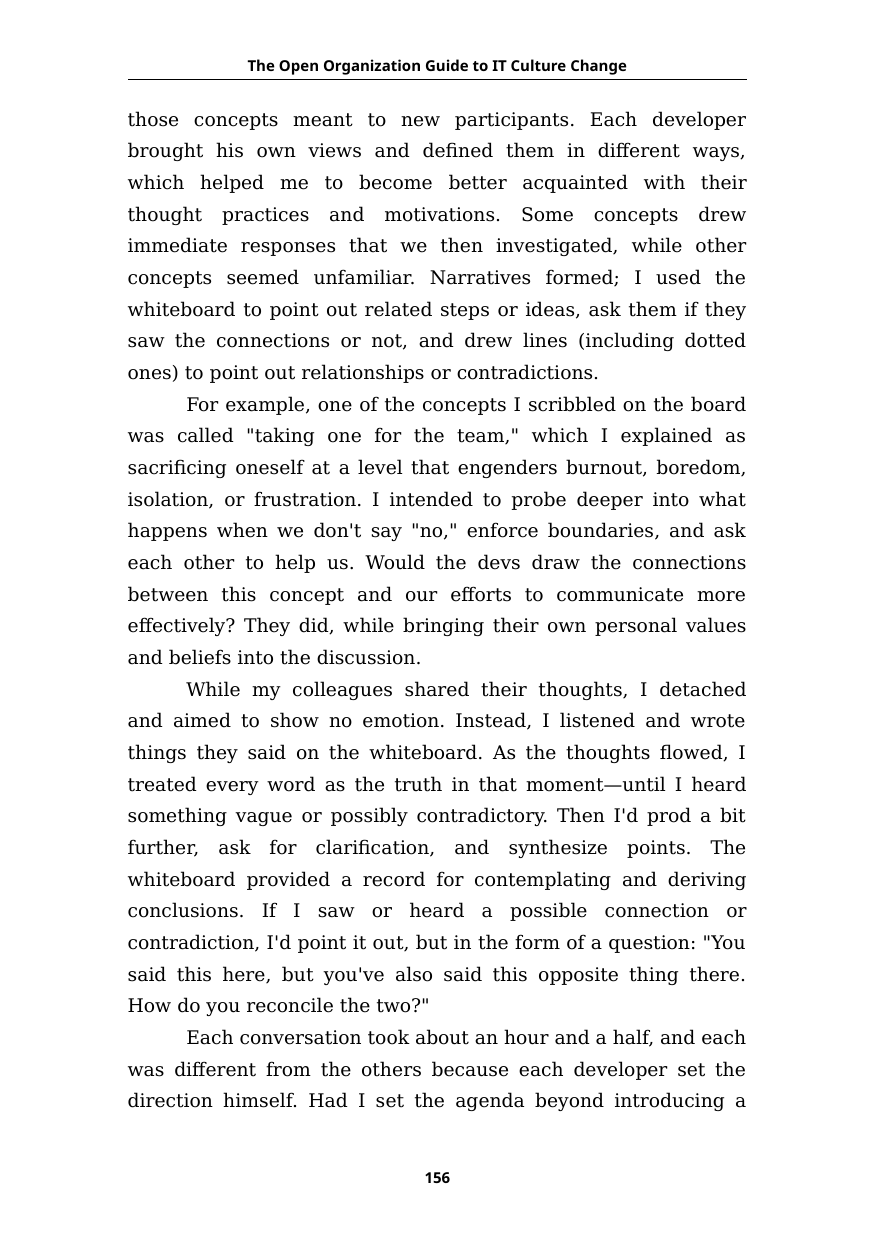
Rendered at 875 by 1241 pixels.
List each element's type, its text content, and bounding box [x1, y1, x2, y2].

text For example, one of the concepts I scribbled on the board was called "taking one for the team," which I explained as sacrificing oneself at a level that engenders burnout, boredom, isolation, or frustration. I intended to probe deeper into what happens when we don't say "no," enforce boundaries, and ask each other to help us. Would the devs draw the connections between this concept and our efforts to communicate more effectively? They did, while bringing their own personal values and beliefs into the discussion. [127, 394, 747, 669]
text While my colleagues shared their thoughts, I detached and aimed to show no emotion. Instead, I listened and wrote things they said on the whiteboard. As the thoughts flowed, I treated every word as the truth in that moment—until I heard something vague or possibly contradictory. Then I'd prod a bit further, ask for clarification, and synthesize points. The whiteboard provided a record for contemplating and deriving conclusions. If I saw or heard a possible connection or contradiction, I'd point it out, but in the form of a question: "You said this here, but you've also said this opposite thing there. How do you reconcile the two?" [127, 679, 747, 1017]
text Each conversation took about an hour and a half, and each was different from the others because each developer set the direction himself. Had I set the agenda beyond introducing a [127, 1027, 747, 1112]
text those concepts meant to new participants. Each developer brought his own views and defined them in different ways, which helped me to become better acquainted with their thought practices and motivations. Some concepts drew immediate responses that we then investigated, while other concepts seemed unfamiliar. Narratives formed; I used the whiteboard to point out related steps or ideas, ask them if they saw the connections or not, and drew lines (including dotted ones) to point out relationships or contradictions. [127, 109, 747, 384]
